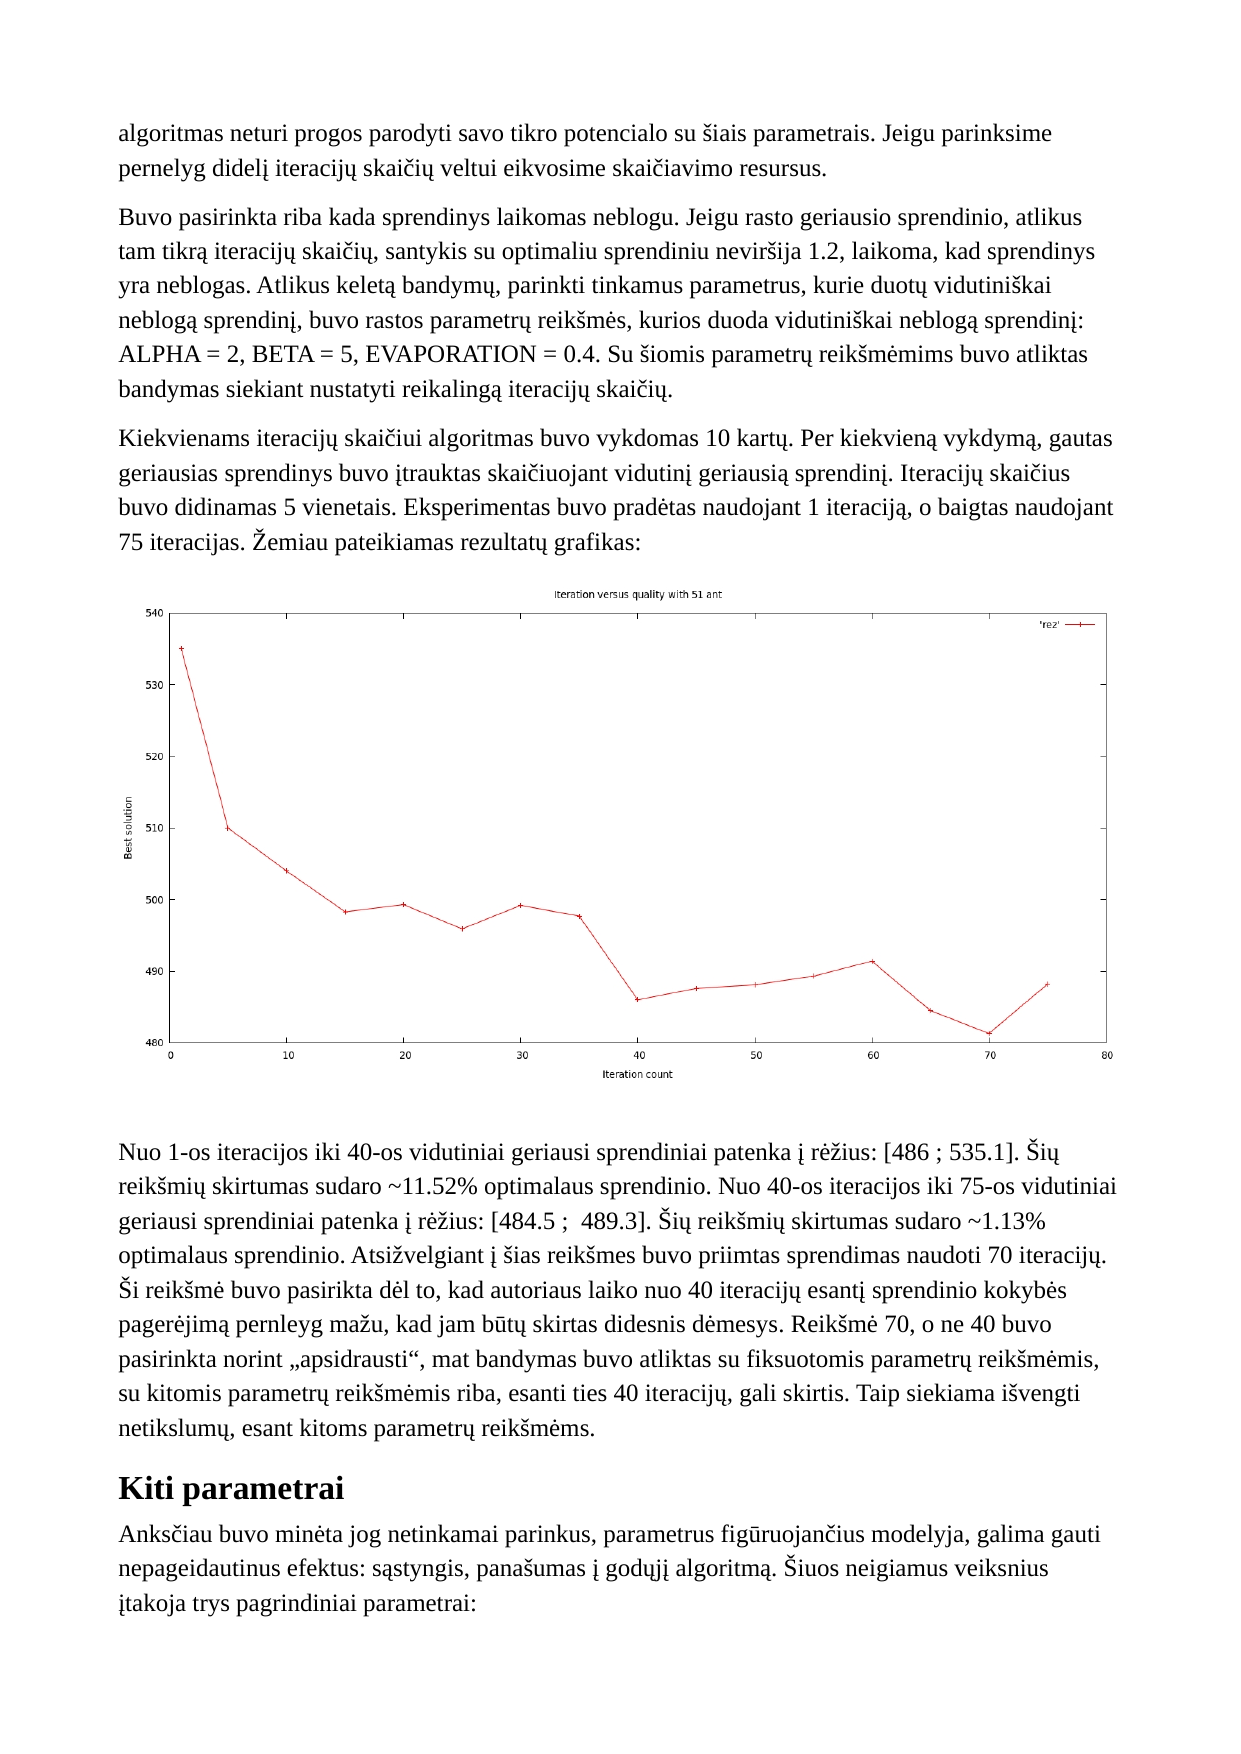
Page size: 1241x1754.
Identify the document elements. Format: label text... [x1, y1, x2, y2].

text Anksčiau buvo minėta jog netinkamai parinkus, parametrus figūruojančius modelyja, galima gauti nepageidautinus efektus: sąstyngis, panašumas į godųjį algoritmą. Šiuos neigiamus veiksnius įtakoja trys pagrindiniai parametrai: [118, 1519, 1122, 1617]
text Buvo pasirinkta riba kada sprendinys laikomas neblogu. Jeigu rasto geriausio sprendinio, atlikus tam tikrą iteracijų skaičių, santykis su optimaliu sprendiniu neviršija 1.2, laikoma, kad sprendinys yra neblogas. Atlikus keletą bandymų, parinkti tinkamus parametrus, kurie duotų vidutiniškai neblogą sprendinį, buvo rastos parametrų reikšmės, kurios duoda vidutiniškai neblogą sprendinį: ALPHA = 2, BETA = 5, EVAPORATION = 0.4. Su šiomis parametrų reikšmėmims buvo atliktas bandymas siekiant nustatyti reikalingą iteracijų skaičių. [118, 202, 1122, 403]
subtitle Kiti parametrai [118, 1468, 1122, 1507]
picture [118, 575, 1123, 1082]
text Nuo 1-os iteracijos iki 40-os vidutiniai geriausi sprendiniai patenka į rėžius: [486 ; 535.1]. Šių reikšmių skirtumas sudaro ~11.52% optimalaus sprendinio. Nuo 40-os iteracijos iki 75-os vidutiniai geriausi sprendiniai patenka į rėžius: [484.5 ; 489.3]. Šių reikšmių skirtumas sudaro ~1.13% optimalaus sprendinio. Atsižvelgiant į šias reikšmes buvo priimtas sprendimas naudoti 70 iteracijų. Ši reikšmė buvo pasirikta dėl to, kad autoriaus laiko nuo 40 iteracijų esantį sprendinio kokybės pagerėjimą pernleyg mažu, kad jam būtų skirtas didesnis dėmesys. Reikšmė 70, o ne 40 buvo pasirinkta norint „apsidrausti“, mat bandymas buvo atliktas su fiksuotomis parametrų reikšmėmis, su kitomis parametrų reikšmėmis riba, esanti ties 40 iteracijų, gali skirtis. Taip siekiama išvengti netikslumų, esant kitoms parametrų reikšmėms. [118, 1137, 1122, 1441]
text Kiekvienams iteracijų skaičiui algoritmas buvo vykdomas 10 kartų. Per kiekvieną vykdymą, gautas geriausias sprendinys buvo įtrauktas skaičiuojant vidutinį geriausią sprendinį. Iteracijų skaičius buvo didinamas 5 vienetais. Eksperimentas buvo pradėtas naudojant 1 iteraciją, o baigtas naudojant 75 iteracijas. Žemiau pateikiamas rezultatų grafikas: [118, 423, 1122, 555]
text algoritmas neturi progos parodyti savo tikro potencialo su šiais parametrais. Jeigu parinksime pernelyg didelį iteracijų skaičių veltui eikvosime skaičiavimo resursus. [118, 118, 1122, 181]
